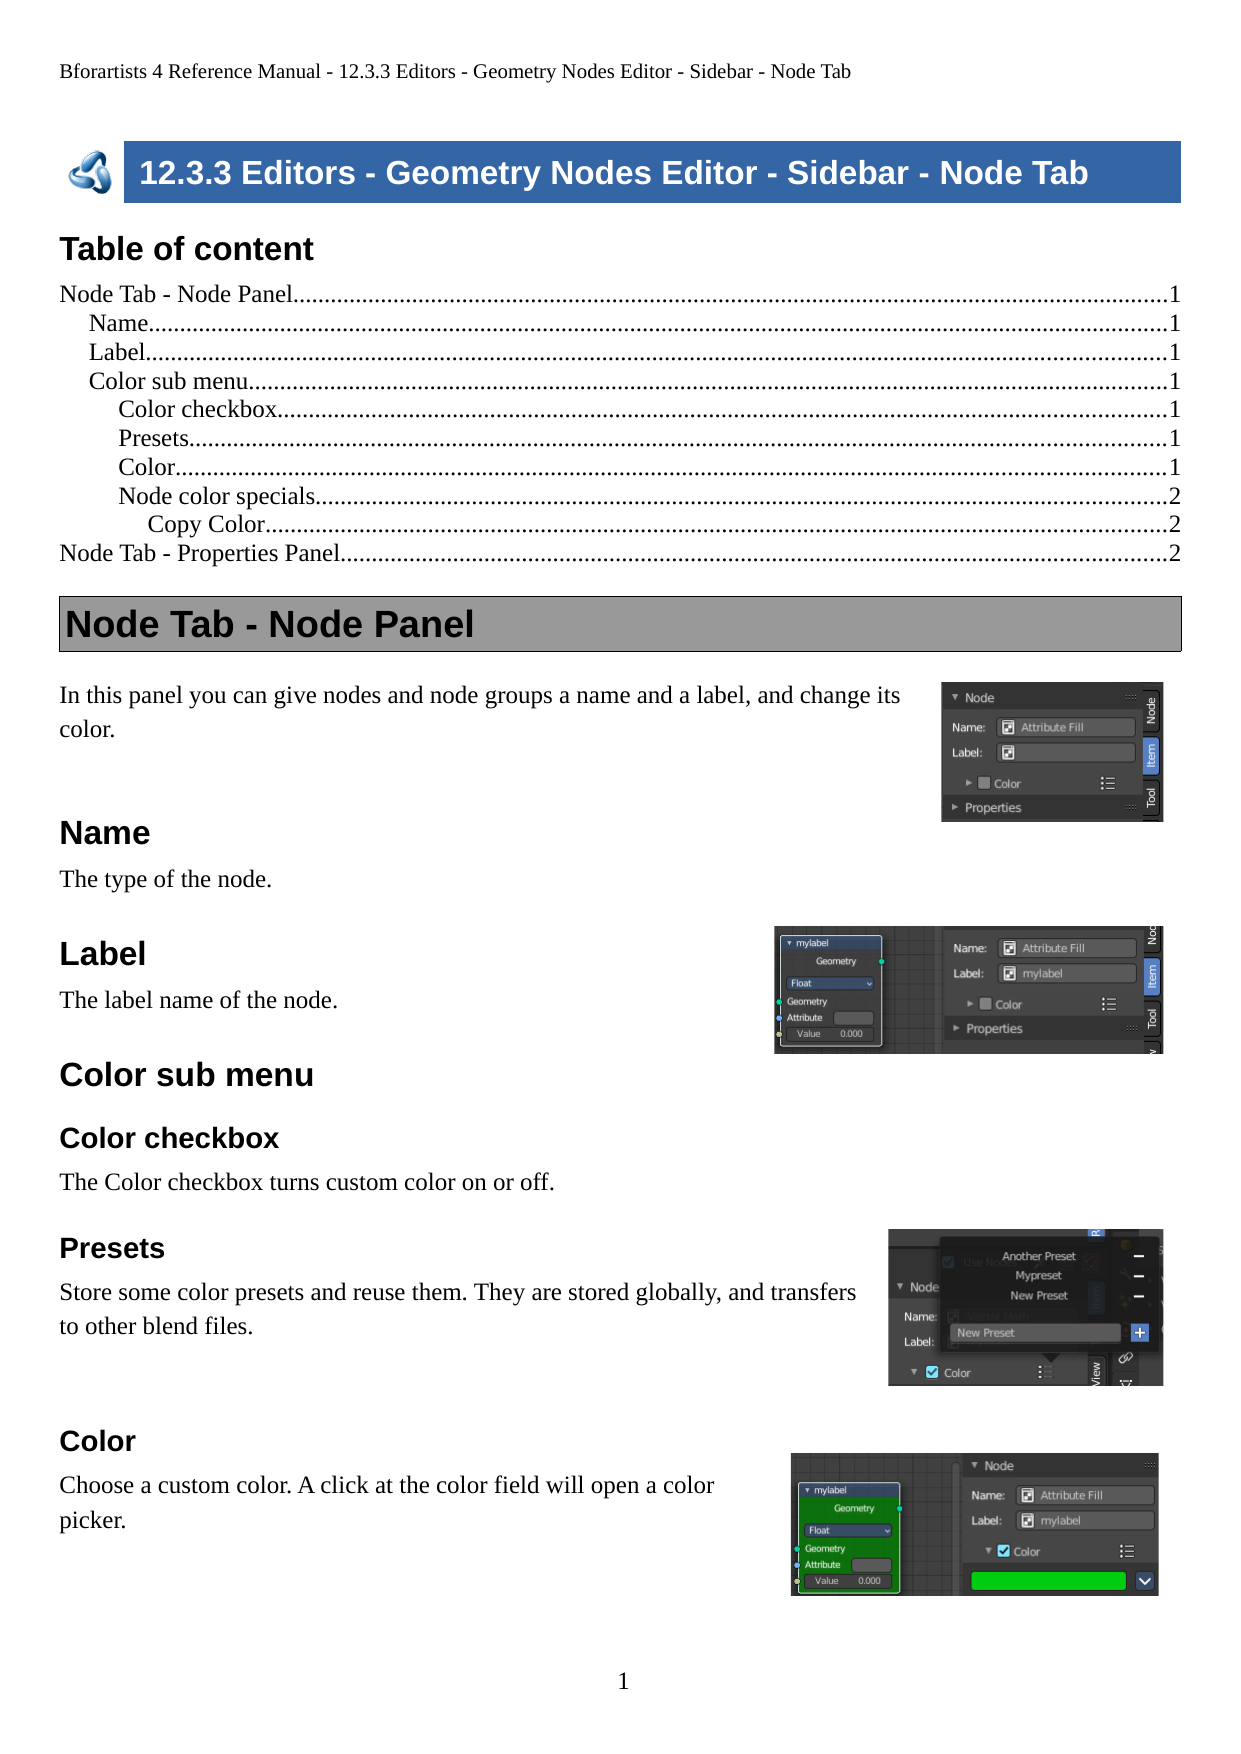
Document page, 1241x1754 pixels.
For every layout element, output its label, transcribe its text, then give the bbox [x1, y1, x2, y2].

text Node Tab - Node Panel 1 [59, 279, 1181, 308]
text Node Tab - Properties Panel 2 [59, 538, 1181, 567]
text Copy Color 2 [147, 509, 1181, 538]
picture [65, 147, 114, 197]
text The type of the node. [59, 864, 1181, 893]
text In this panel you can give nodes and node groups a name and a label, and change its color. [59, 680, 1181, 743]
subtitle [1164, 934, 1181, 973]
text Color checkbox 1 [118, 394, 1181, 423]
table_header Node Tab - Node Panel [60, 597, 1181, 651]
subtitle Color sub menu [59, 1055, 1181, 1094]
subtitle Presets [59, 1231, 888, 1264]
text Node color specials 2 [118, 481, 1181, 509]
text Store some color presets and reuse them. They are stored globally, and transfers to other blend files. [59, 1277, 888, 1340]
text Label 1 [88, 337, 1181, 366]
subtitle Label [59, 934, 774, 973]
text Presets 1 [118, 423, 1181, 452]
subtitle Color [59, 1424, 1181, 1458]
subtitle [1164, 1231, 1181, 1264]
picture [888, 1229, 1164, 1386]
text The Color checkbox turns custom color on or off. [59, 1167, 1181, 1196]
subtitle Table of content [59, 228, 1181, 267]
text Name 1 [88, 308, 1181, 337]
table_header [59, 141, 124, 203]
picture [790, 1453, 1159, 1596]
picture [941, 682, 1164, 822]
subtitle Name [59, 813, 1181, 852]
table_header 12.3.3 Editors - Geometry Nodes Editor - Sidebar - Node Tab [124, 141, 1181, 203]
subtitle Color checkbox [59, 1121, 1181, 1154]
text Color sub menu 1 [88, 366, 1181, 394]
text Color 1 [118, 452, 1181, 481]
picture [774, 926, 1164, 1054]
text The label name of the node. [59, 985, 774, 1014]
text Choose a custom color. A click at the color field will open a color picker. [59, 1470, 790, 1533]
